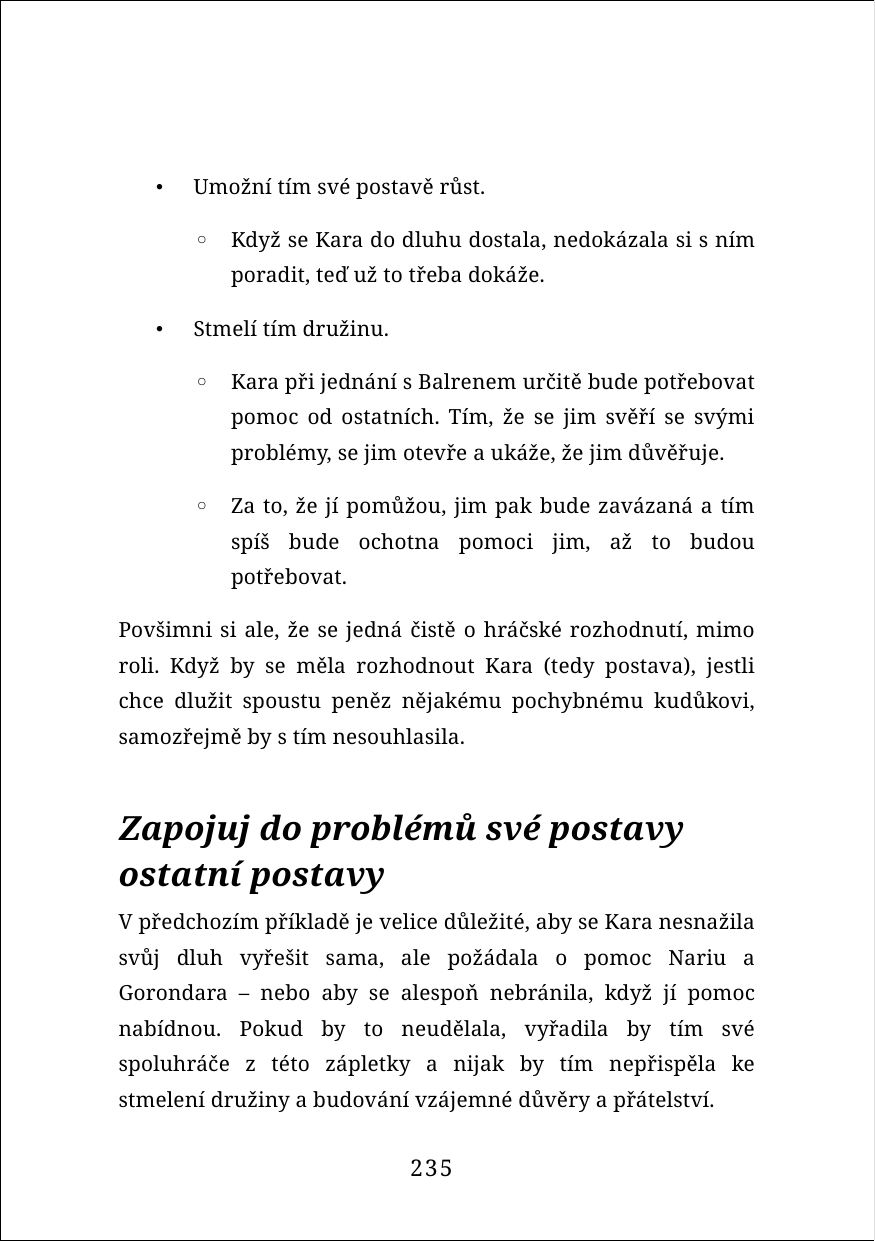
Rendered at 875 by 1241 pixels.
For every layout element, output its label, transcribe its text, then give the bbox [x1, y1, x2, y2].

list Za to, že jí pomůžou, jim pak bude zavázaná a tím spíš bude ochotna pomoci jim, až to budou potřebovat. [193, 491, 756, 591]
list Umožní tím své postavě růst. [156, 172, 756, 200]
text Povšimni si ale, že se jedná čistě o hráčské rozhodnutí, mimo roli. Když by se měla rozhodnout Kara (tedy postava), jestli chce dlužit spoustu peněz nějakému pochybnému kudůkovi, samozřejmě by s tím nesouhlasila. [118, 616, 756, 751]
list Když se Kara do dluhu dostala, nedokázala si s ním poradit, teď už to třeba dokáže. [193, 225, 756, 289]
subtitle Zapojuj do problémů své postavy ostatní postavy [118, 805, 756, 896]
list Stmelí tím družinu. [156, 314, 756, 342]
text V předchozím příkladě je velice důležité, aby se Kara nesnažila svůj dluh vyřešit sama, ale požádala o pomoc Nariu a Gorondara – nebo aby se alespoň nebránila, když jí pomoc nabídnou. Pokud by to neudělala, vyřadila by tím své spoluhráče z této zápletky a nijak by tím nepřispěla ke stmelení družiny a budování vzájemné důvěry a přátelství. [118, 907, 756, 1113]
list Kara při jednání s Balrenem určitě bude potřebovat pomoc od ostatních. Tím, že se jim svěří se svými problémy, se jim otevře a ukáže, že jim důvěřuje. [193, 367, 756, 466]
